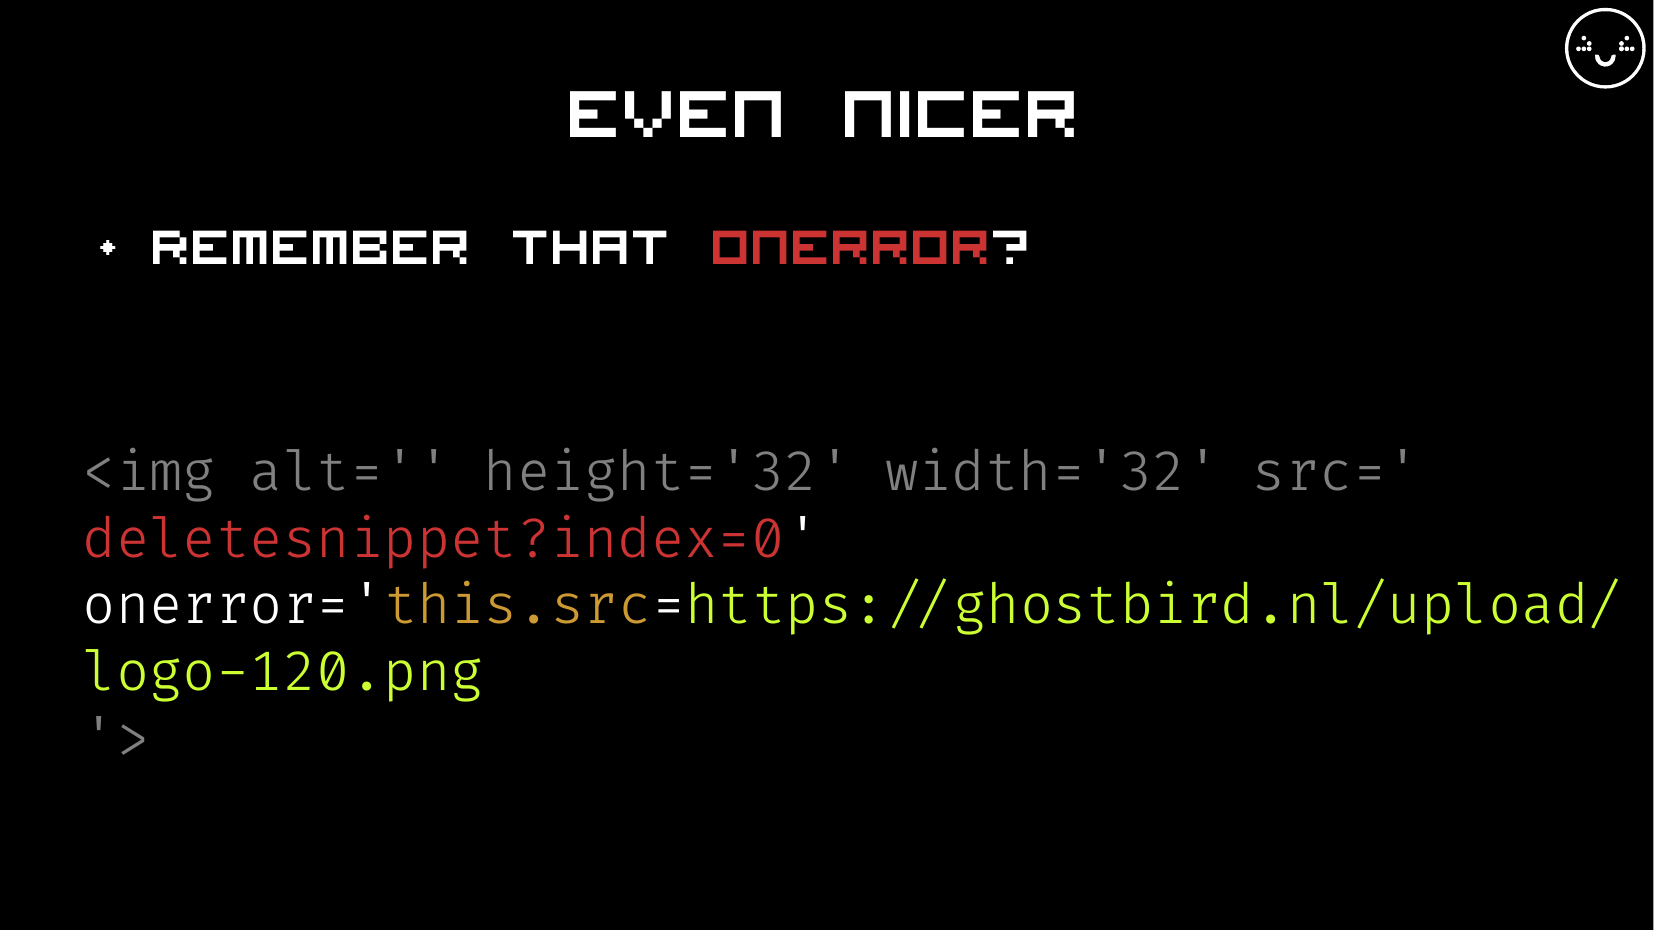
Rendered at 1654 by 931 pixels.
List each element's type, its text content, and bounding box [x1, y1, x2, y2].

list Remember that onerror? [82, 217, 1571, 440]
title Even nicer [82, 37, 1571, 193]
list <img alt='' height='32' width='32' src=' deletesnippet?index=0' onerror='this.src=https://ghostbird.nl/upload/logo-120.png '> [82, 440, 1654, 886]
